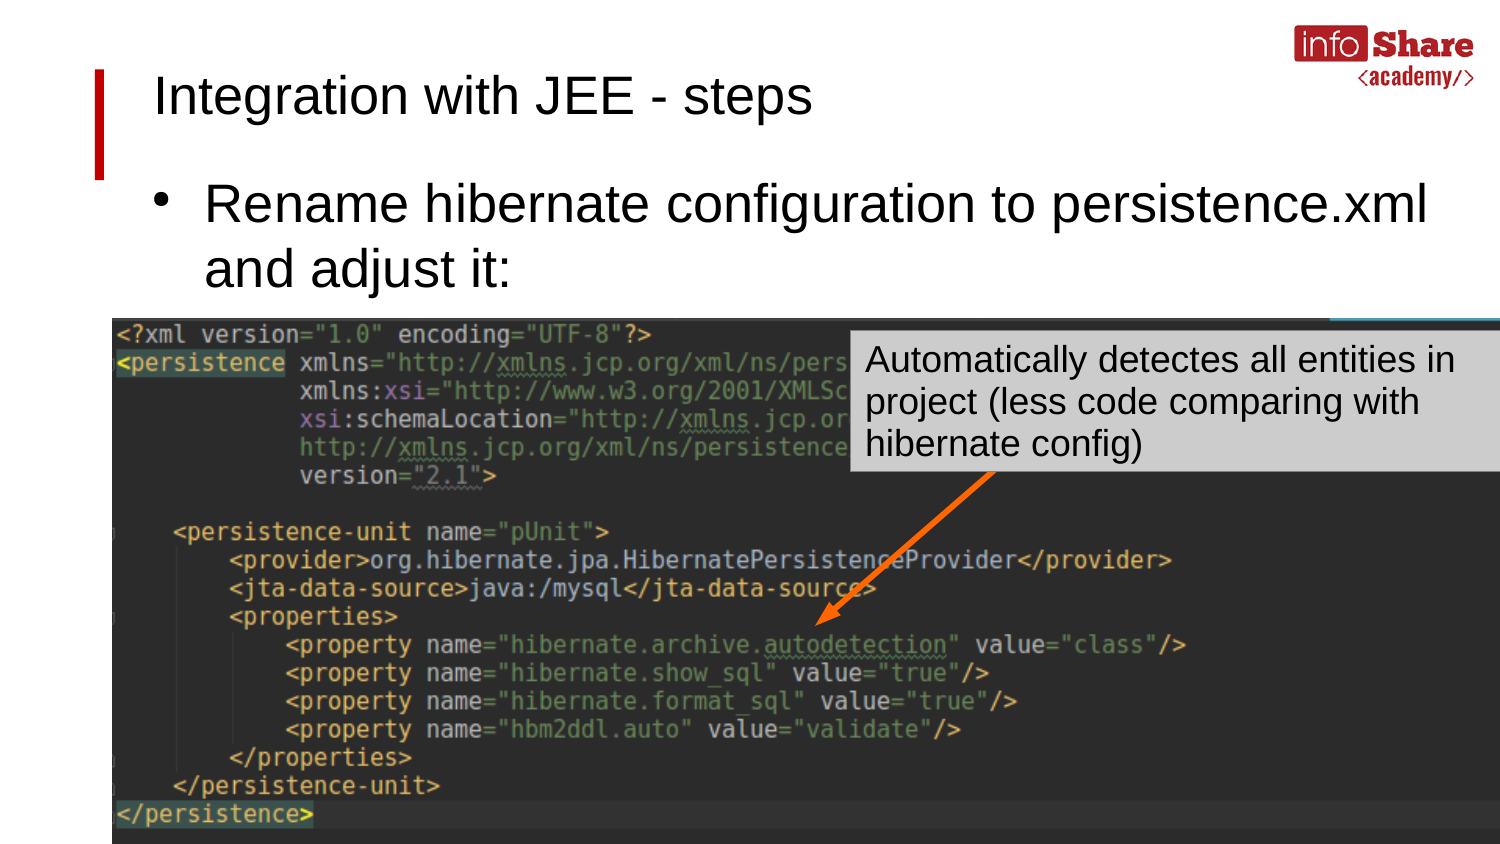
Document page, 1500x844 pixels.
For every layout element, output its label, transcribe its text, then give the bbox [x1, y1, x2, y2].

picture [112, 318, 1500, 844]
title Integration with JEE - steps [138, 45, 1312, 153]
text_box Automatically detectes all entities in project (less code comparing with hibernate config) [850, 330, 1500, 472]
picture [1477, 318, 1500, 330]
list Rename hibernate configuration to persistence.xml and adjust it: [118, 153, 1477, 670]
picture [1267, 0, 1500, 117]
